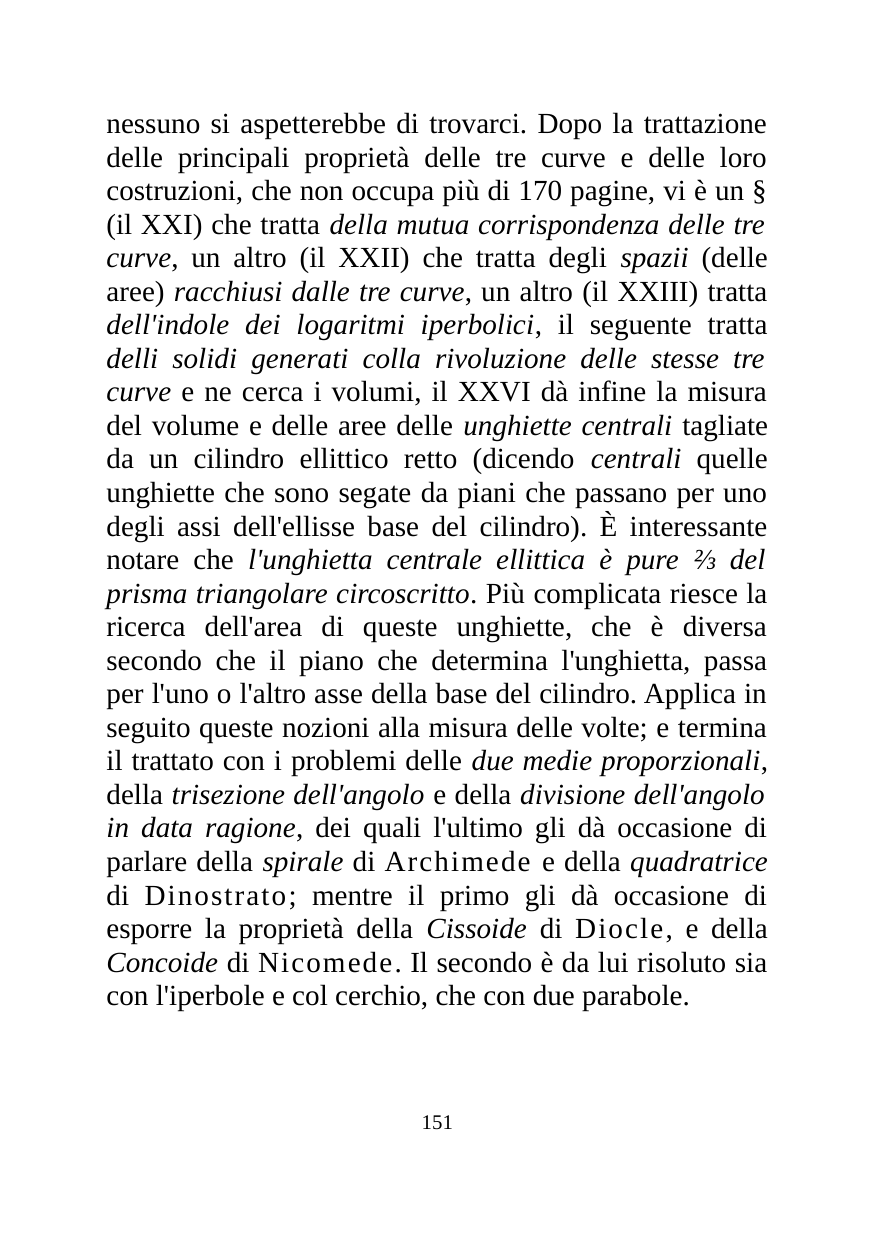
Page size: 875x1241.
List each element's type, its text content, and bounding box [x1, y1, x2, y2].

text nessuno si aspetterebbe di trovarci. Dopo la trattazione delle principali proprietà delle tre curve e delle loro costruzioni, che non occupa più di 170 pagine, vi è un § (il XXI) che tratta della mutua corrispondenza delle tre curve, un altro (il XXII) che tratta degli spazii (delle aree) racchiusi dalle tre curve, un altro (il XXIII) tratta dell'indole dei logaritmi iperbolici, il seguente tratta delli solidi generati colla rivoluzione delle stesse tre curve e ne cerca i volumi, il XXVI dà infine la misura del volume e delle aree delle unghiette centrali tagliate da un cilindro ellittico retto (dicendo centrali quelle unghiette che sono segate da piani che passano per uno degli assi dell'ellisse base del cilindro). È interessante notare che l'unghietta centrale ellittica è pure ⅔ del prisma triangolare circoscritto. Più complicata riesce la ricerca dell'area di queste unghiette, che è diversa secondo che il piano che determina l'unghietta, passa per l'uno o l'altro asse della base del cilindro. Applica in seguito queste nozioni alla misura delle volte; e termina il trattato con i problemi delle due medie proporzionali, della trisezione dell'angolo e della divisione dell'angolo in data ragione, dei quali l'ultimo gli dà occasione di parlare della spirale di Archimede e della quadratrice di Dinostrato; mentre il primo gli dà occasione di esporre la proprietà della Cissoide di Diocle, e della Concoide di Nicomede. Il secondo è da lui risoluto sia con l'iperbole e col cerchio, che con due parabole. [106, 106, 768, 1012]
